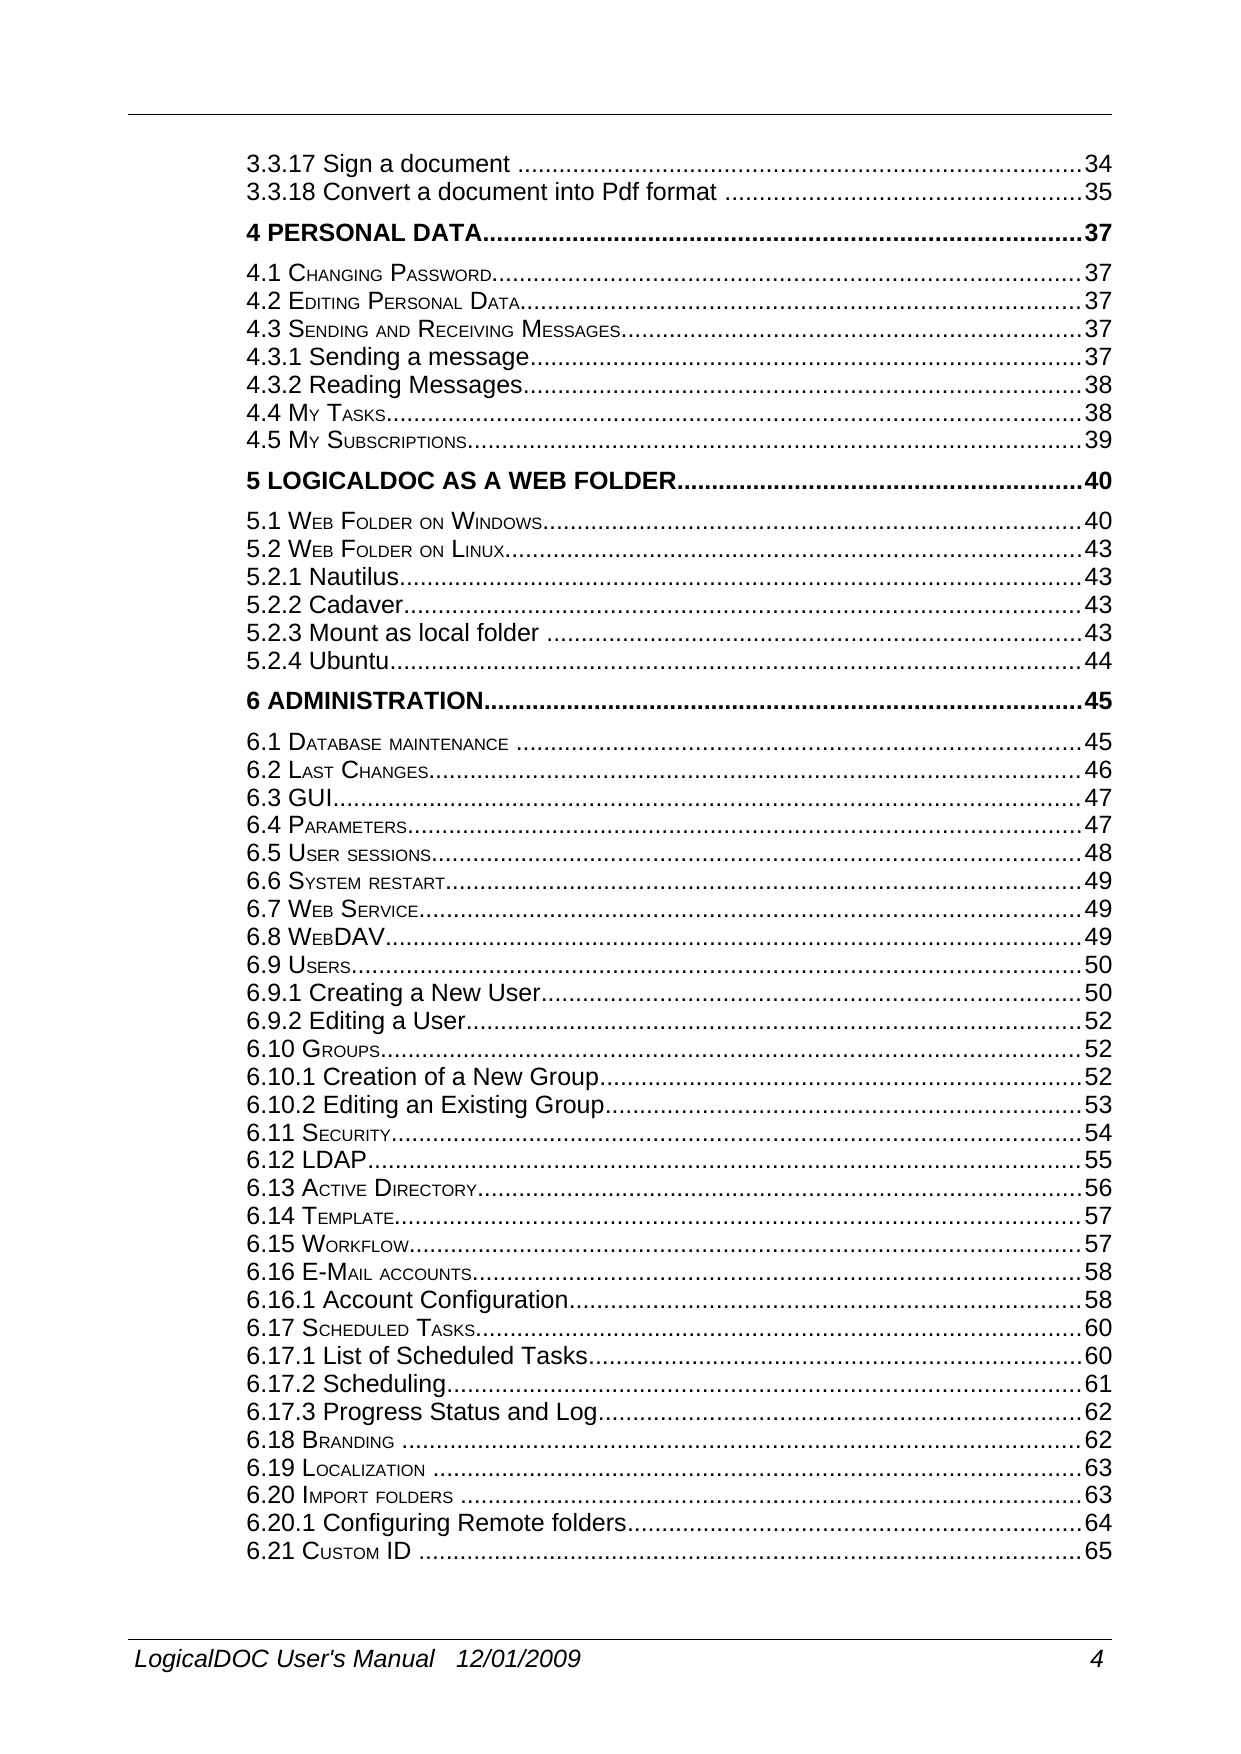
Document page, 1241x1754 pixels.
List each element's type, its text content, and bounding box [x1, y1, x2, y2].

text 5.2.2 Cadaver 43 [246, 591, 1112, 619]
text 6.4 Parameters 47 [246, 811, 1112, 839]
text 4.5 My Subscriptions 39 [246, 426, 1112, 454]
text 4 Personal Data 37 [246, 218, 1112, 246]
text 5.2.1 Nautilus 43 [246, 563, 1112, 591]
text 6.20 Import folders 63 [246, 1481, 1112, 1509]
text 6.3 GUI 47 [246, 783, 1112, 811]
text 6.6 System restart 49 [246, 867, 1112, 895]
text 6.17 Scheduled Tasks 60 [246, 1314, 1112, 1342]
text 6.18 Branding 62 [246, 1425, 1112, 1453]
text 6.10.1 Creation of a New Group 52 [246, 1062, 1112, 1090]
text 6.5 User sessions 48 [246, 839, 1112, 867]
text 4.1 Changing Password 37 [246, 259, 1112, 287]
text 6.9 Users 50 [246, 951, 1112, 979]
text 4.4 My Tasks 38 [246, 398, 1112, 426]
text 6.8 WebDAV 49 [246, 923, 1112, 951]
text 5.2.4 Ubuntu 44 [246, 647, 1112, 674]
text 4.3.1 Sending a message 37 [246, 342, 1112, 370]
text 6.17.1 List of Scheduled Tasks 60 [246, 1342, 1112, 1369]
text 6.21 Custom ID 65 [246, 1537, 1112, 1565]
text 6.20.1 Configuring Remote folders 64 [246, 1509, 1112, 1537]
text 3.3.17 Sign a document 34 [246, 150, 1112, 178]
text 6.1 Database maintenance 45 [246, 727, 1112, 755]
text 6.9.2 Editing a User 52 [246, 1007, 1112, 1034]
text 5.2 Web Folder on Linux 43 [246, 535, 1112, 563]
text 6.13 Active Directory 56 [246, 1174, 1112, 1202]
text 6.11 Security 54 [246, 1118, 1112, 1146]
text 6.12 LDAP 55 [246, 1146, 1112, 1174]
text 6.16.1 Account Configuration 58 [246, 1286, 1112, 1314]
text 4.3 Sending and Receiving Messages 37 [246, 314, 1112, 342]
text 6.10.2 Editing an Existing Group 53 [246, 1090, 1112, 1118]
text 6.7 Web Service 49 [246, 895, 1112, 923]
text 6.14 Template 57 [246, 1202, 1112, 1230]
text 6.9.1 Creating a New User 50 [246, 979, 1112, 1007]
text 5.2.3 Mount as local folder 43 [246, 619, 1112, 647]
text 6.2 Last Changes 46 [246, 755, 1112, 783]
text 4.3.2 Reading Messages 38 [246, 370, 1112, 398]
text 6.16 E-Mail accounts 58 [246, 1258, 1112, 1286]
text 4.2 Editing Personal Data 37 [246, 287, 1112, 314]
text 3.3.18 Convert a document into Pdf format 35 [246, 178, 1112, 206]
text 6.17.3 Progress Status and Log 62 [246, 1397, 1112, 1425]
text 6.15 Workflow 57 [246, 1230, 1112, 1258]
text 5.1 Web Folder on Windows 40 [246, 507, 1112, 535]
text 6.17.2 Scheduling 61 [246, 1369, 1112, 1397]
text 6.19 Localization 63 [246, 1453, 1112, 1481]
text 6.10 Groups 52 [246, 1034, 1112, 1062]
text 6 Administration 45 [246, 687, 1112, 715]
text 5 LogicalDOC as a Web Folder 40 [246, 467, 1112, 494]
